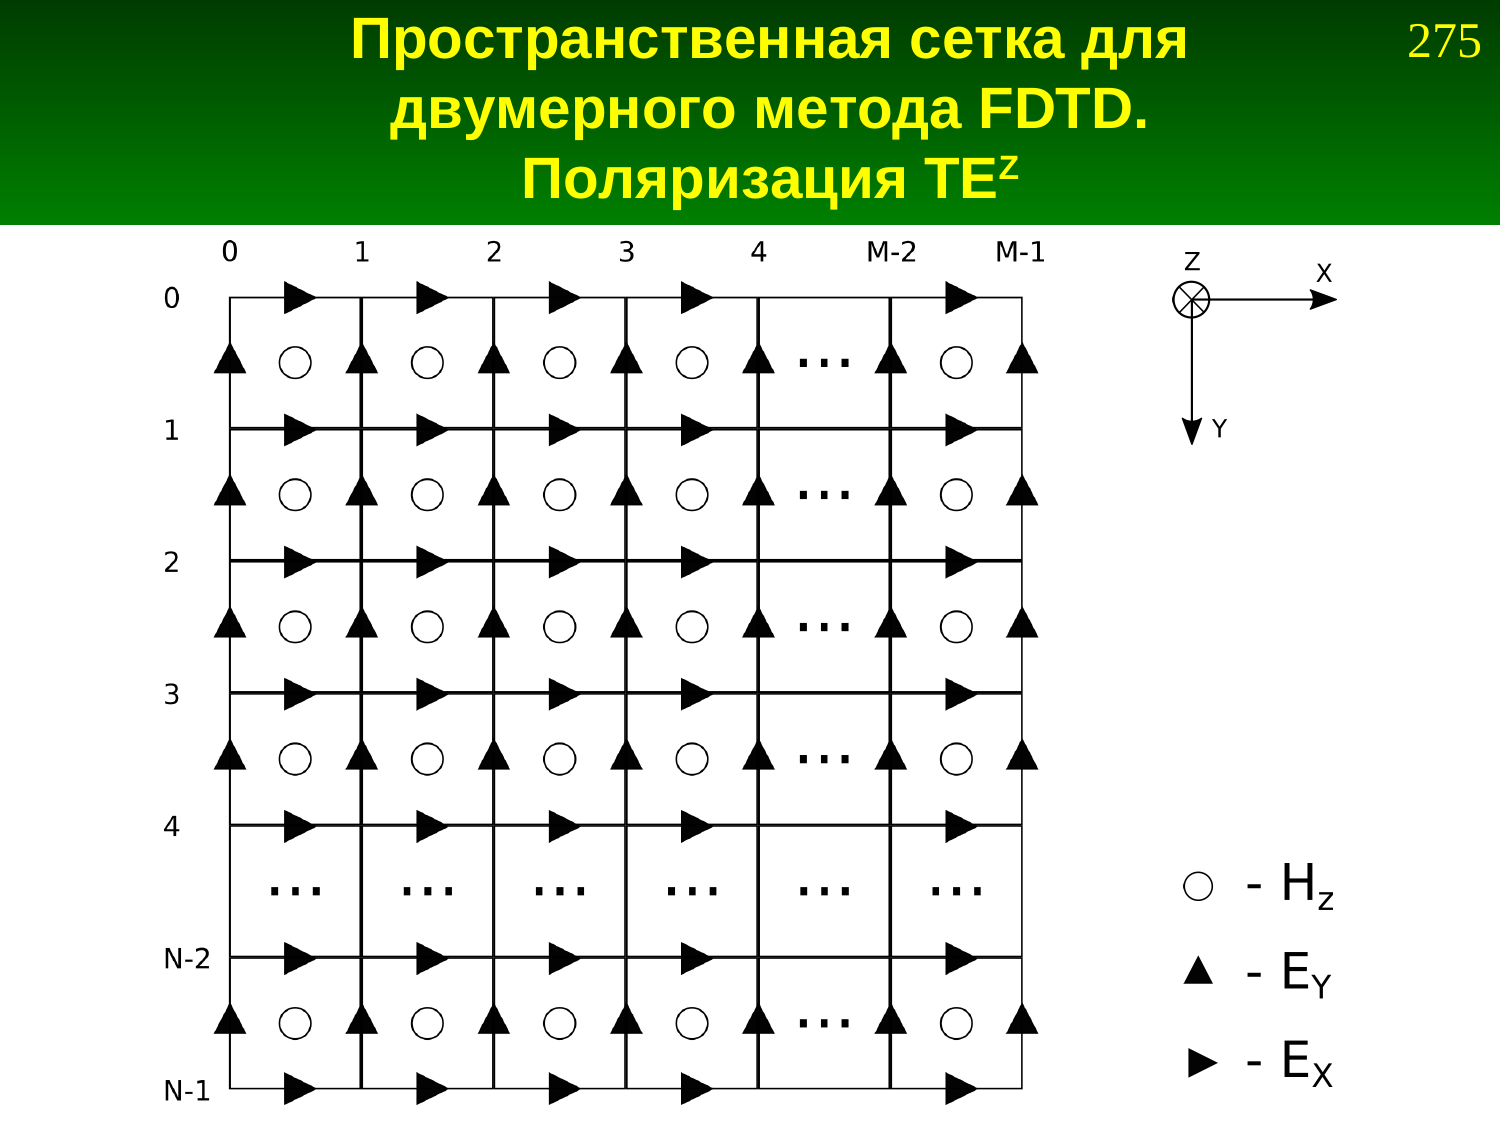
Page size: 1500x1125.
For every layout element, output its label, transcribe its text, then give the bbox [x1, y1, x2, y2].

picture [1183, 863, 1333, 1087]
title Пространственная сетка для двумерного метода FDTD. Поляризация TEZ [100, 0, 1441, 219]
picture [164, 240, 1044, 1105]
picture [1172, 252, 1337, 446]
